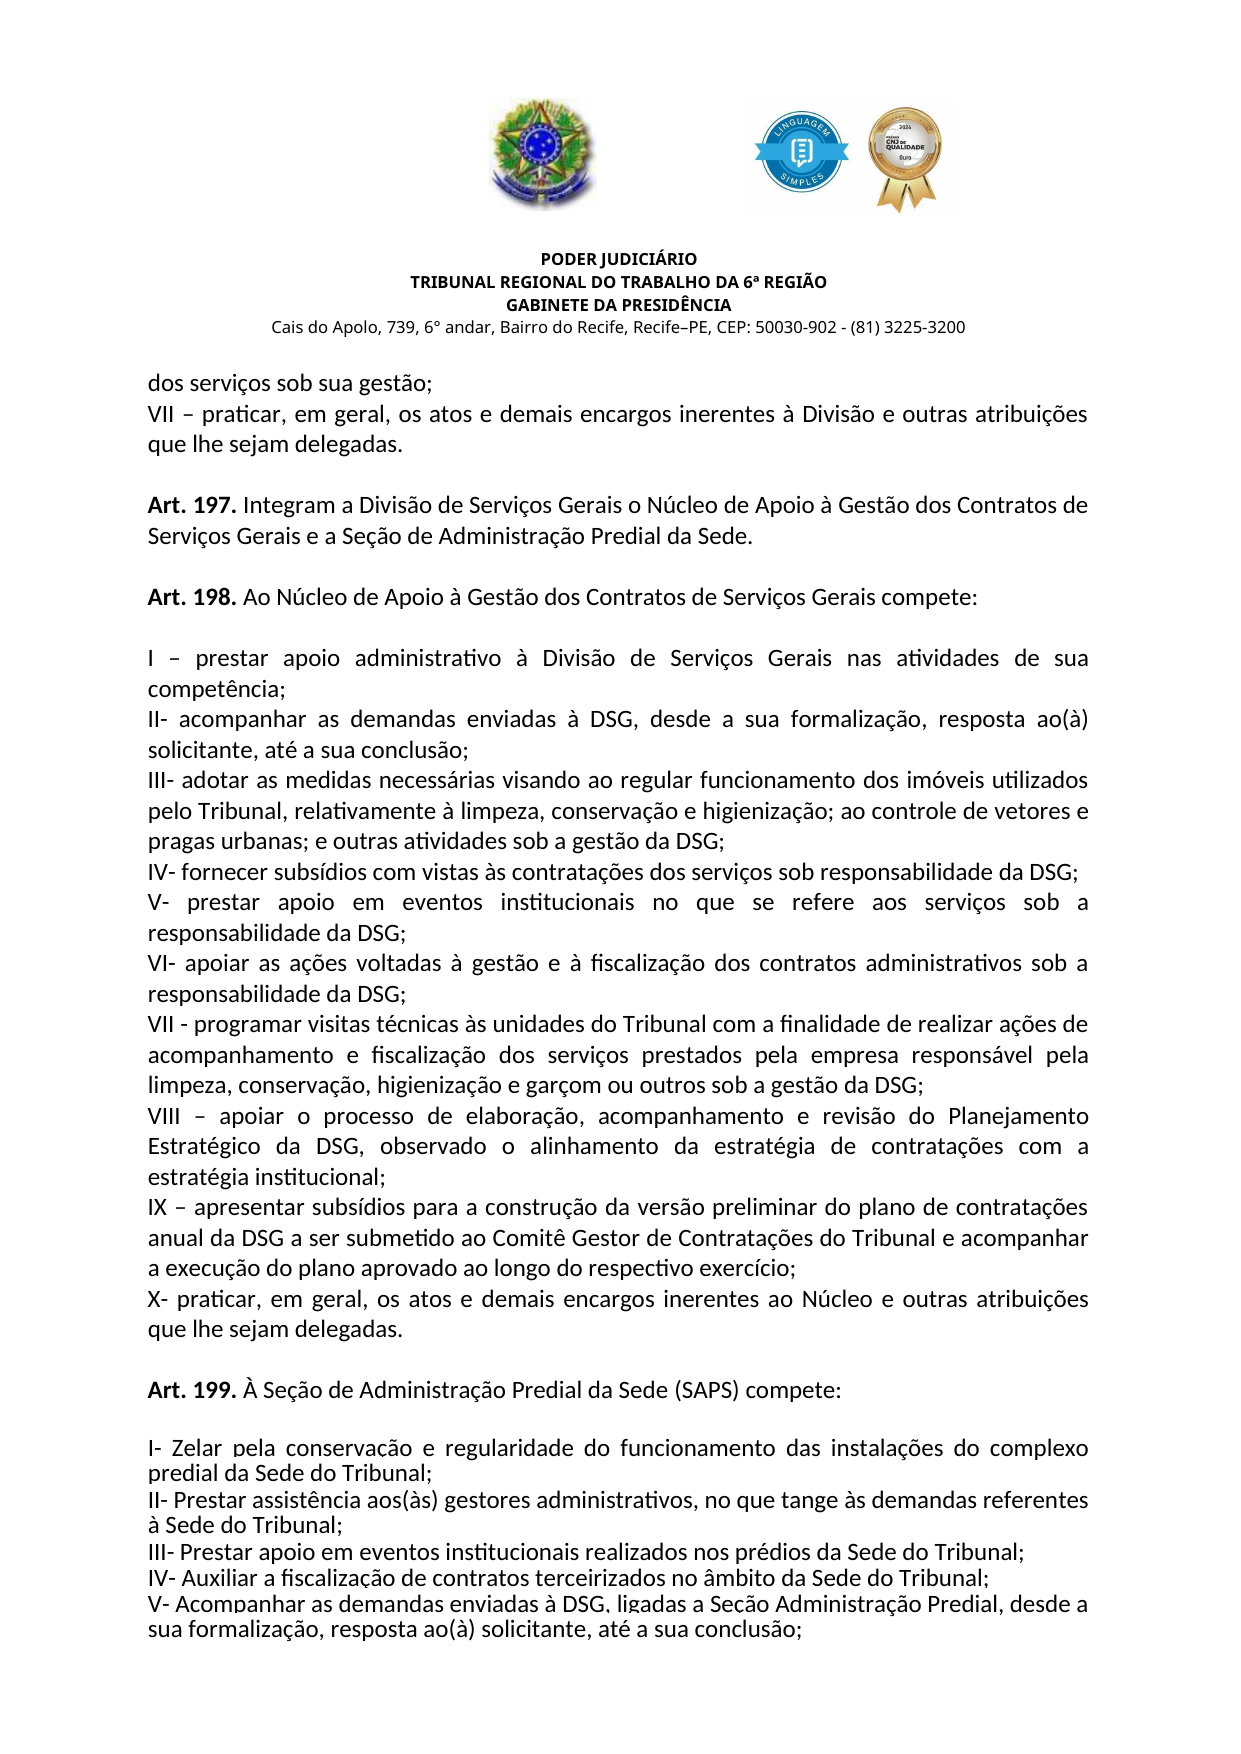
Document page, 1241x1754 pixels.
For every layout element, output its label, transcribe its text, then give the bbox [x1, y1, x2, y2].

text Art. 198. Ao Núcleo de Apoio à Gestão dos Contratos de Serviços Gerais compete: [147, 581, 1090, 612]
text Art. 197. Integram a Divisão de Serviços Gerais o Núcleo de Apoio à Gestão dos Contratos de Serviços Gerais e a Seção de Administração Predial da Sede. [147, 489, 1090, 551]
text II- acompanhar as demandas enviadas à DSG, desde a sua formalização, resposta ao(à) solicitante, até a sua conclusão; [147, 703, 1090, 764]
text III- adotar as medidas necessárias visando ao regular funcionamento dos imóveis utilizados pelo Tribunal, relativamente à limpeza, conservação e higienização; ao controle de vetores e pragas urbanas; e outras atividades sob a gestão da DSG; [147, 764, 1090, 856]
text IV- Auxiliar a fiscalização de contratos terceirizados no âmbito da Sede do Tribunal; [148, 1566, 1090, 1592]
text III- Prestar apoio em eventos institucionais realizados nos prédios da Sede do Tribunal; [148, 1540, 1090, 1566]
text VIII – apoiar o processo de elaboração, acompanhamento e revisão do Planejamento Estratégico da DSG, observado o alinhamento da estratégia de contratações com a estratégia institucional; [147, 1100, 1090, 1192]
text I – prestar apoio administrativo à Divisão de Serviços Gerais nas atividades de sua competência; [147, 642, 1090, 703]
text II- Prestar assistência aos(às) gestores administrativos, no que tange às demandas referentes à Sede do Tribunal; [148, 1488, 1090, 1540]
text VII - programar visitas técnicas às unidades do Tribunal com a finalidade de realizar ações de acompanhamento e fiscalização dos serviços prestados pela empresa responsável pela limpeza, conservação, higienização e garçom ou outros sob a gestão da DSG; [147, 1008, 1090, 1100]
text IV- fornecer subsídios com vistas às contratações dos serviços sob responsabilidade da DSG; [147, 856, 1090, 886]
text Art. 199. À Seção de Administração Predial da Sede (SAPS) compete: [147, 1375, 1090, 1405]
text V- prestar apoio em eventos institucionais no que se refere aos serviços sob a responsabilidade da DSG; [147, 886, 1090, 947]
text VI- apoiar as ações voltadas à gestão e à fiscalização dos contratos administrativos sob a responsabilidade da DSG; [147, 947, 1090, 1008]
text X- praticar, em geral, os atos e demais encargos inerentes ao Núcleo e outras atribuições que lhe sejam delegadas. [147, 1283, 1090, 1344]
text IX – apresentar subsídios para a construção da versão preliminar do plano de contratações anual da DSG a ser submetido ao Comitê Gestor de Contratações do Tribunal e acompanhar a execução do plano aprovado ao longo do respectivo exercício; [147, 1192, 1090, 1283]
text VII – praticar, em geral, os atos e demais encargos inerentes à Divisão e outras atribuições que lhe sejam delegadas. [147, 398, 1090, 459]
text I- Zelar pela conservação e regularidade do funcionamento das instalações do complexo predial da Sede do Tribunal; [148, 1436, 1090, 1488]
text V- Acompanhar as demandas enviadas à DSG, ligadas a Seção Administração Predial, desde a sua formalização, resposta ao(à) solicitante, até a sua conclusão; [148, 1592, 1090, 1643]
text dos serviços sob sua gestão; [147, 367, 1090, 398]
